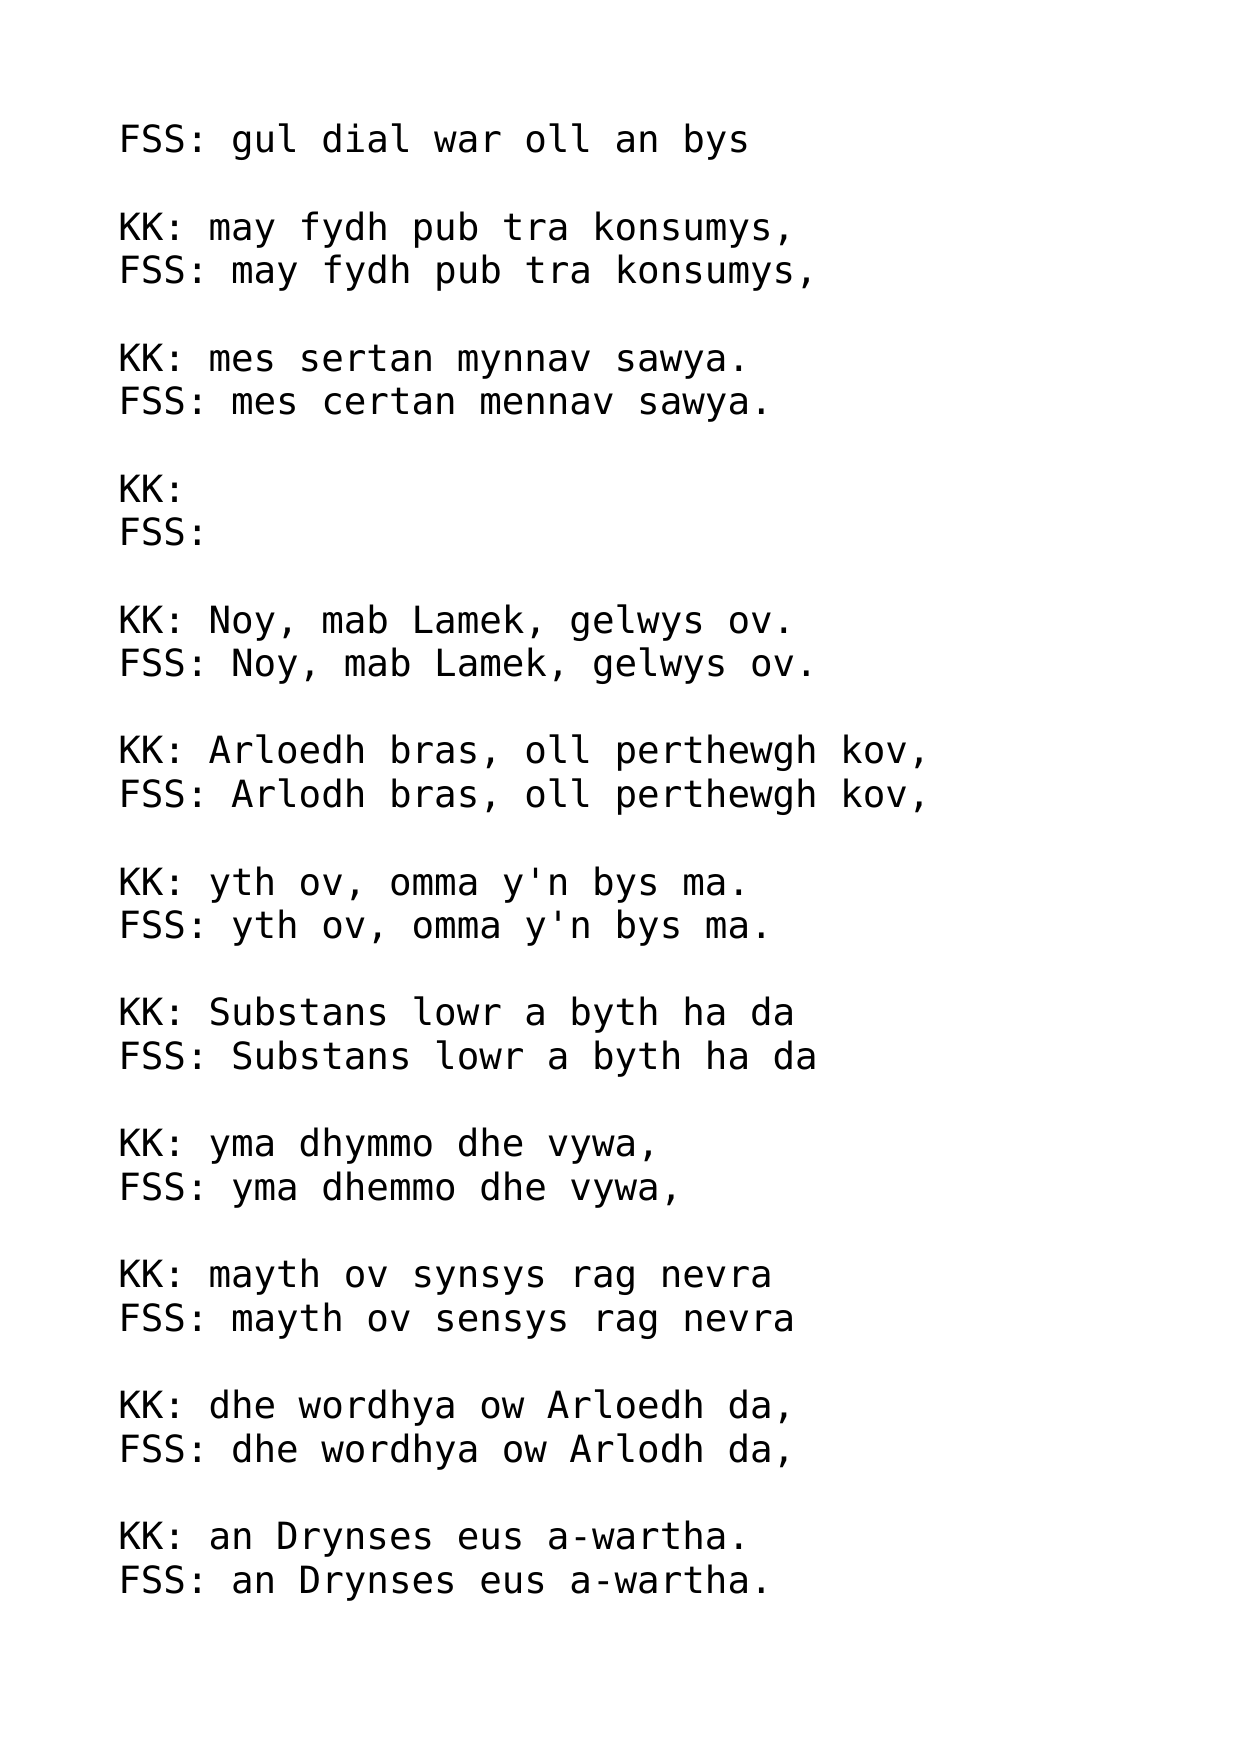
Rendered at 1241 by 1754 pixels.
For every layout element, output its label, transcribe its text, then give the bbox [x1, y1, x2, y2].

text KK: Noy, mab Lamek, gelwys ov. [118, 598, 1122, 642]
text KK: yma dhymmo dhe vywa, [118, 1122, 1122, 1166]
text FSS: dhe wordhya ow Arlodh da, [118, 1427, 1122, 1471]
text FSS: Noy, mab Lamek, gelwys ov. [118, 642, 1122, 686]
text FSS: an Drynses eus a-wartha. [118, 1558, 1122, 1602]
text KK: an Drynses eus a-wartha. [118, 1515, 1122, 1558]
text FSS: yma dhemmo dhe vywa, [118, 1166, 1122, 1209]
text FSS: yth ov, omma y'n bys ma. [118, 904, 1122, 947]
text KK: Substans lowr a byth ha da [118, 991, 1122, 1035]
text KK: mayth ov synsys rag nevra [118, 1253, 1122, 1297]
text KK: may fydh pub tra konsumys, [118, 205, 1122, 249]
text FSS: mayth ov sensys rag nevra [118, 1297, 1122, 1340]
text KK: mes sertan mynnav sawya. [118, 336, 1122, 380]
text FSS: mes certan mennav sawya. [118, 380, 1122, 424]
text FSS: [118, 511, 1122, 554]
text KK: yth ov, omma y'n bys ma. [118, 860, 1122, 904]
text KK: Arloedh bras, oll perthewgh kov, [118, 729, 1122, 773]
text KK: dhe wordhya ow Arloedh da, [118, 1384, 1122, 1427]
text KK: [118, 467, 1122, 511]
text FSS: may fydh pub tra konsumys, [118, 249, 1122, 293]
text FSS: gul dial war oll an bys [118, 118, 1122, 162]
text FSS: Arlodh bras, oll perthewgh kov, [118, 773, 1122, 816]
text FSS: Substans lowr a byth ha da [118, 1035, 1122, 1078]
